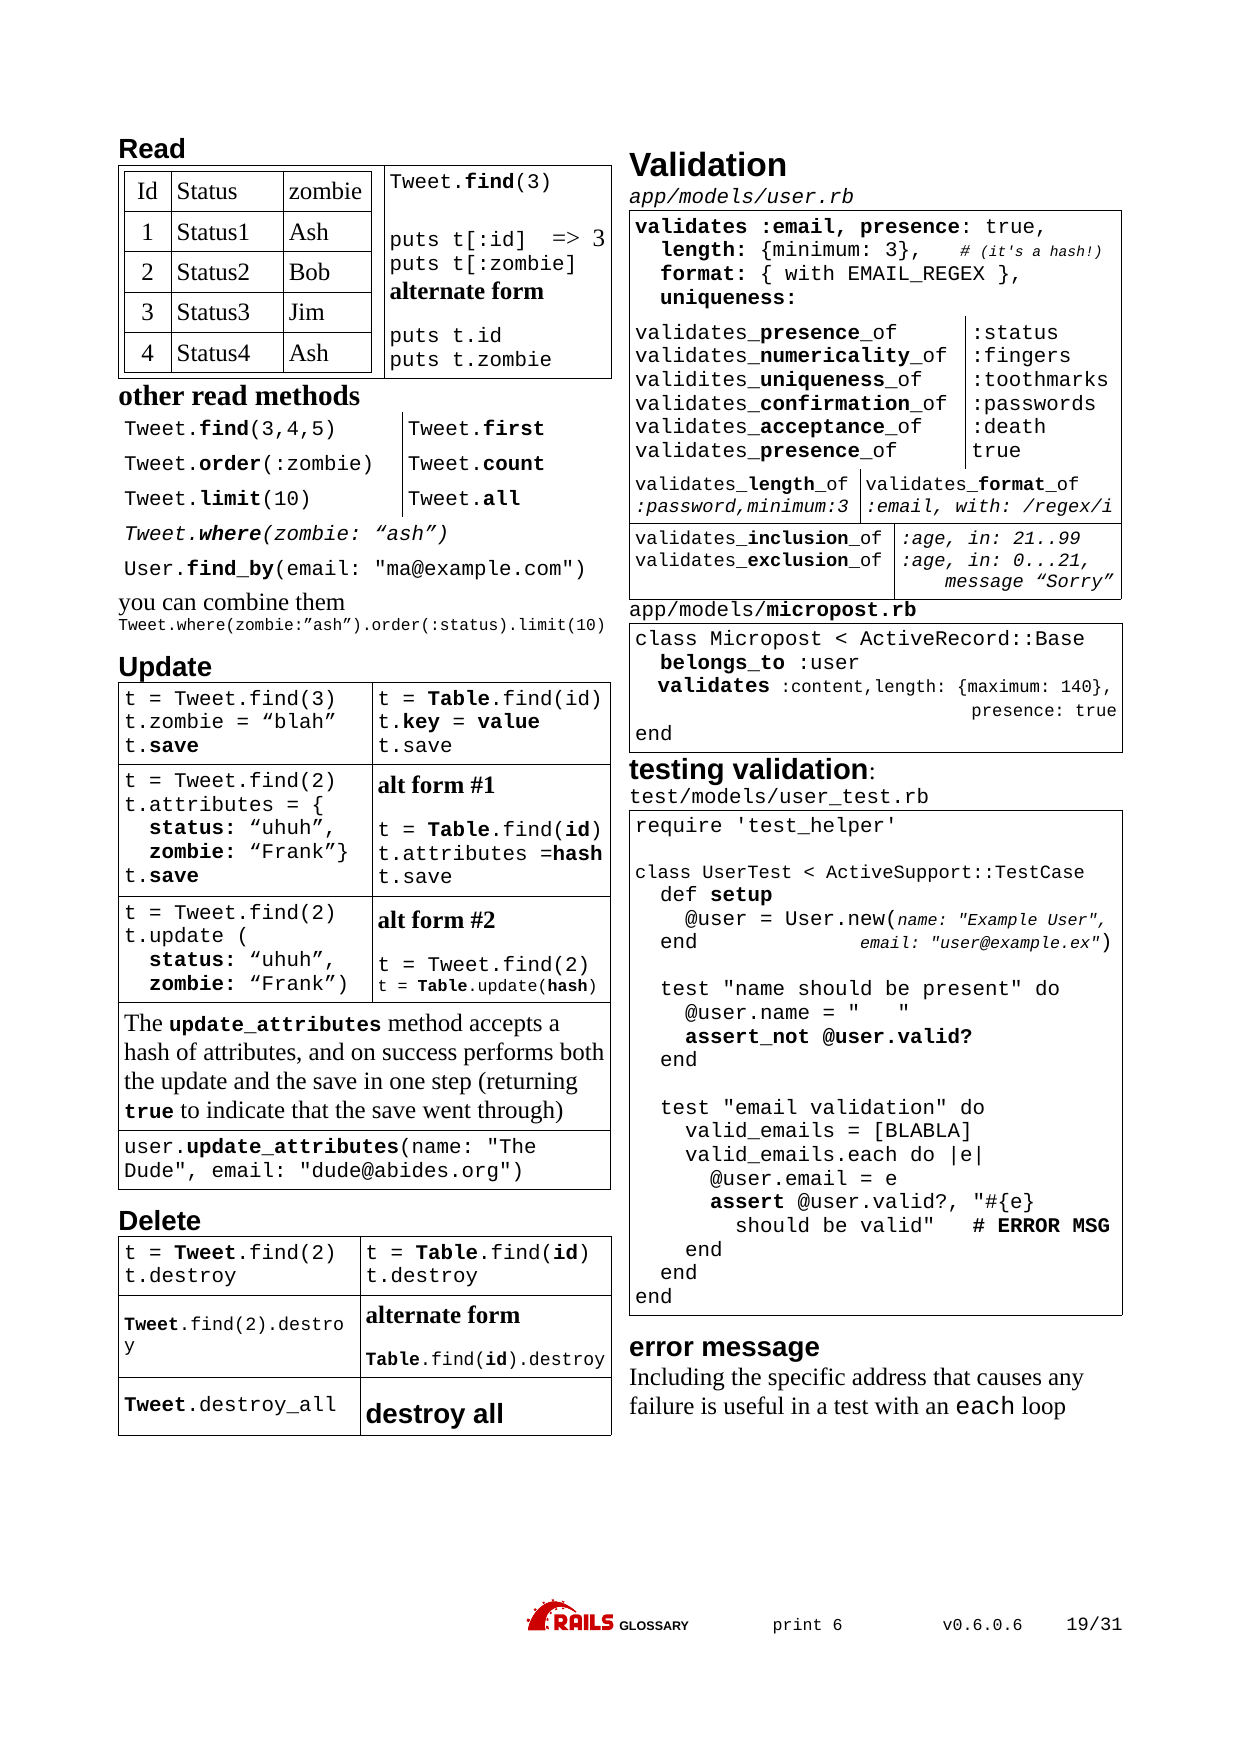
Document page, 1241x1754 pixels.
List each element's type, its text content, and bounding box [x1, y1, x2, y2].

table_header class Micropost < ActiveRecord::Base belongs_to :user validates :content,length: {maximum: 140}, presence: true end [630, 624, 1122, 752]
table_header Tweet.find(3,4,5) [118, 412, 402, 447]
subtitle Read [118, 133, 611, 165]
table_cell :age, in: 21..99 :age, in: 0...21, message “Sorry” [895, 524, 1121, 599]
table_cell :status :fingers :toothmarks :passwords :death true [966, 316, 1121, 469]
table_header validates :email, presence: true, length: {minimum: 3}, # (it's a hash!) format: { with EMAIL_REGEX }, uniqueness: [630, 211, 1121, 316]
table_cell Tweet.find(2).destroy [119, 1296, 360, 1377]
table_header Status [172, 172, 283, 211]
table_cell 1 [125, 212, 171, 251]
table_header Tweet.first [403, 412, 596, 447]
table_cell alt form #1 t = Table.find(id) t.attributes =hash t.save [373, 765, 610, 896]
table_cell Ash [284, 212, 371, 251]
subtitle Update [118, 650, 611, 682]
table_cell Status3 [172, 293, 283, 332]
text you can combine them [118, 587, 611, 616]
text Including the specific address that causes any failure is useful in a test with an each loop [629, 1362, 1122, 1422]
table_cell Tweet.all [403, 482, 596, 517]
table_cell Ash [284, 333, 371, 372]
text Tweet.where(zombie:”ash”).order(:status).limit(10) [118, 616, 611, 635]
table_cell Bob [284, 252, 371, 292]
text testing validation: [629, 753, 1122, 786]
table_cell Status4 [172, 333, 283, 372]
text test/models/user_test.rb [629, 786, 1122, 809]
table_cell User.find_by(email: "ma@example.com") [118, 553, 596, 587]
table_header t = Table.find(id) t.key = value t.save [373, 683, 610, 764]
table_cell Tweet.count [403, 447, 596, 482]
table_cell user.update_attributes(name: "The Dude", email: "dude@abides.org") [119, 1131, 610, 1189]
table_cell validates_presence_of validates_numericality_of validites_uniqueness_of validates_confirmation_of validates_acceptance_of validates_presence_of [630, 316, 965, 469]
table_cell validates_inclusion_of validates_exclusion_of [630, 524, 894, 599]
table_cell Tweet.where(zombie: “ash”) [118, 517, 596, 552]
table_header Tweet.find(3) puts t[:id] => 3 puts t[:zombie] alternate form puts t.id puts t.zombie [385, 166, 611, 378]
table_cell t = Tweet.find(2) t.attributes = { status: “uhuh”, zombie: “Frank”} t.save [119, 765, 372, 896]
table_cell Tweet.order(:zombie) [118, 447, 402, 482]
table_header t = Tweet.find(2) t.destroy [119, 1237, 360, 1295]
table_header Id [125, 172, 171, 211]
table_cell alt form #2 t = Tweet.find(2) t = Table.update(hash) [373, 897, 610, 1002]
table_header zombie [284, 172, 371, 211]
table_cell 3 [125, 293, 171, 332]
subtitle Delete [118, 1204, 611, 1236]
table_cell validates_format_of :email, with: /regex/i [861, 469, 1121, 523]
text other read methods [118, 379, 611, 412]
table_header t = Table.find(id) t.destroy [361, 1237, 611, 1295]
table_cell validates_length_of :password,minimum:3 [630, 469, 860, 523]
table_cell 4 [125, 333, 171, 372]
table_cell Tweet.destroy_all [119, 1378, 360, 1435]
table_cell Tweet.limit(10) [118, 482, 402, 517]
table_cell Status2 [172, 252, 283, 292]
table_cell alternate form Table.find(id).destroy [361, 1296, 611, 1377]
table_cell 2 [125, 252, 171, 292]
text app/models/user.rb [629, 186, 1122, 210]
table_cell destroy all [361, 1378, 611, 1435]
subtitle error message [629, 1330, 1122, 1362]
table_cell The update_attributes method accepts a hash of attributes, and on success performs both the update and the save in one step (returning true to indicate that the save went through) [119, 1003, 610, 1130]
table_header t = Tweet.find(3) t.zombie = “blah” t.save [119, 683, 372, 764]
table_cell Jim [284, 293, 371, 332]
table_cell Status1 [172, 212, 283, 251]
subtitle Validation [629, 145, 1122, 183]
table_header [119, 166, 384, 378]
text app/models/micropost.rb [629, 599, 1122, 622]
table_header require 'test_helper' class UserTest < ActiveSupport::TestCase def setup @user = User.new(name: "Example User", end email: "user@example.ex") test "name should be present" do @user.name = " " assert_not @user.valid? end test "email validation" do valid_emails = [BLABLA] valid_emails.each do |e| @user.email = e assert @user.valid?, "#{e} should be valid" # ERROR MSG end end end [630, 811, 1122, 1315]
table_cell t = Tweet.find(2) t.update ( status: “uhuh”, zombie: “Frank”) [119, 897, 372, 1002]
